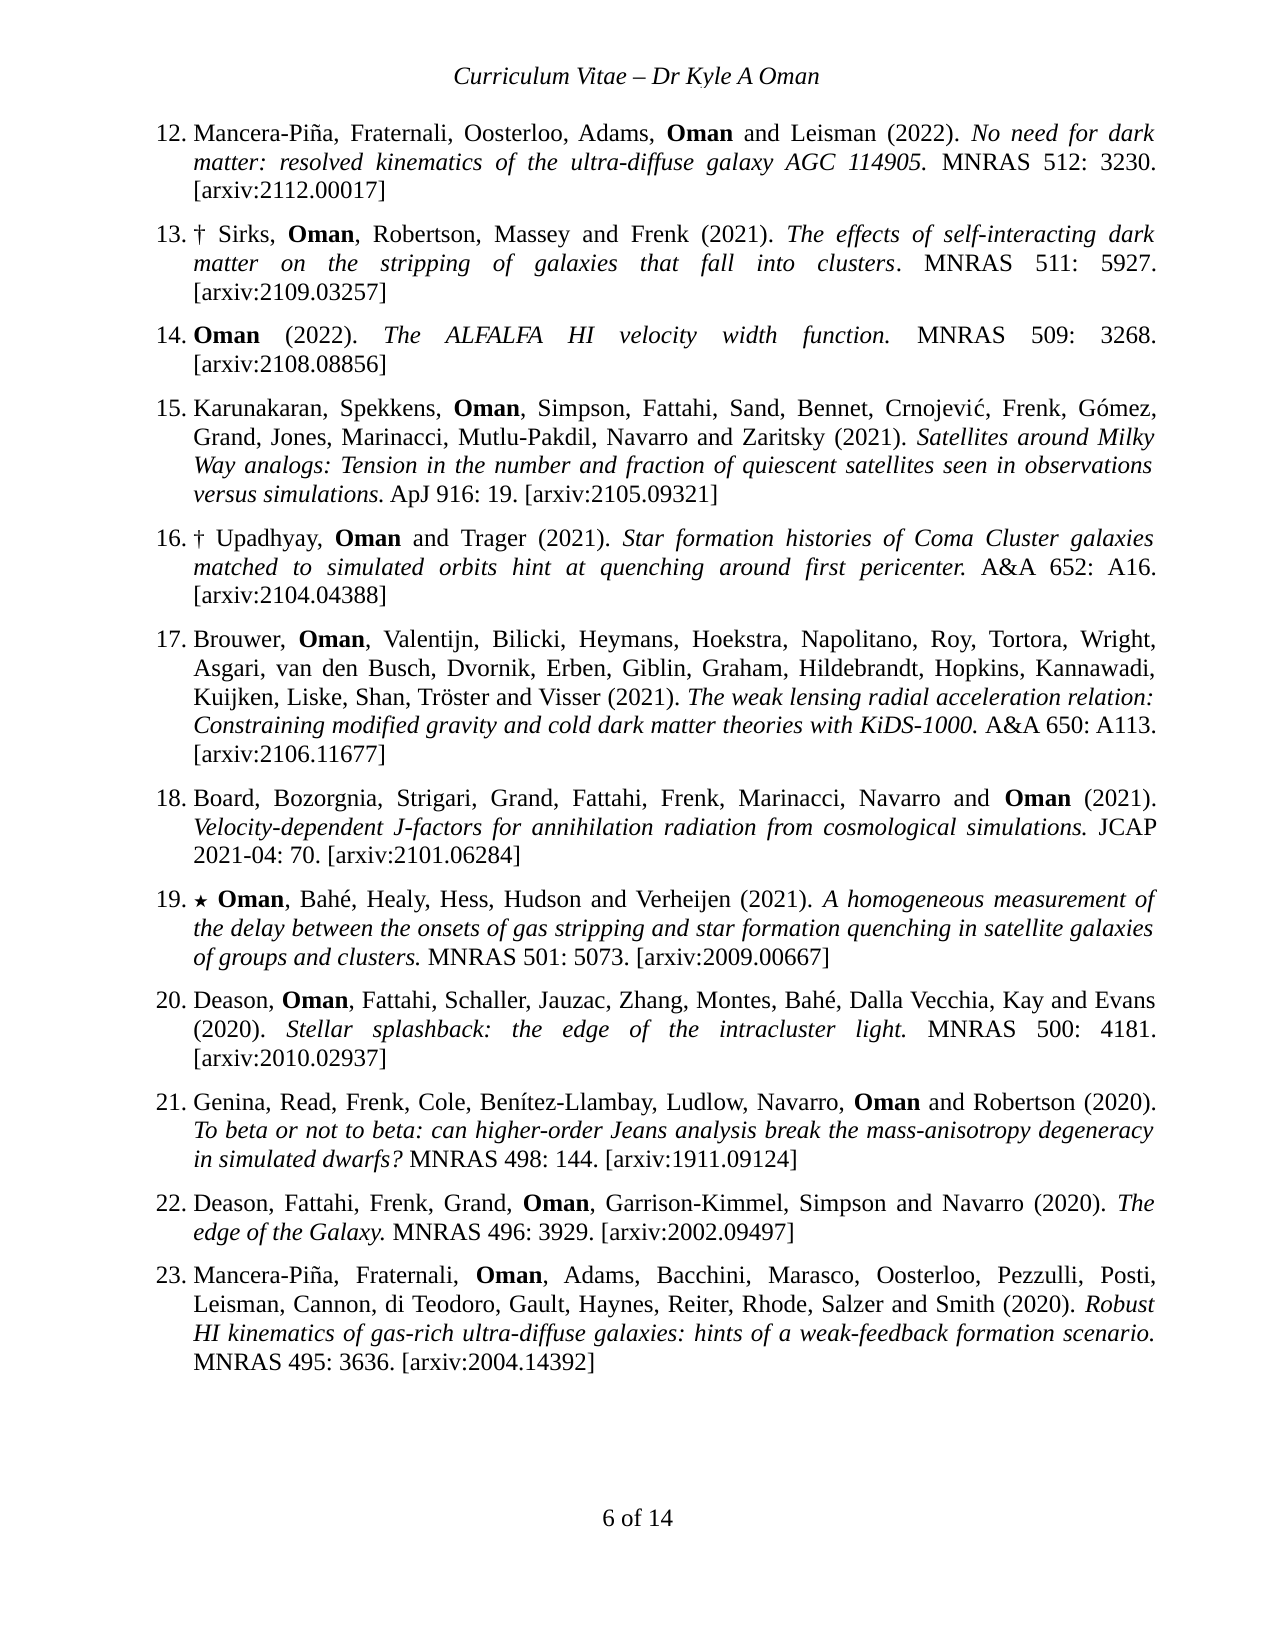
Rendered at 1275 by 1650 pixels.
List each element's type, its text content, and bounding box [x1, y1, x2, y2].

list † Sirks, Oman, Robertson, Massey and Frenk (2021). The effects of self-interacting dark matter on the stripping of galaxies that fall into clusters. MNRAS 511: 5927. [arxiv:2109.03257] [156, 219, 1157, 305]
list Mancera-Piña, Fraternali, Oosterloo, Adams, Oman and Leisman (2022). No need for dark matter: resolved kinematics of the ultra-diffuse galaxy AGC 114905. MNRAS 512: 3230. [arxiv:2112.00017] [156, 118, 1157, 204]
list Genina, Read, Frenk, Cole, Benítez-Llambay, Ludlow, Navarro, Oman and Robertson (2020). To beta or not to beta: can higher-order Jeans analysis break the mass-anisotropy degeneracy in simulated dwarfs? MNRAS 498: 144. [arxiv:1911.09124] [156, 1087, 1157, 1173]
list Karunakaran, Spekkens, Oman, Simpson, Fattahi, Sand, Bennet, Crnojević, Frenk, Gómez, Grand, Jones, Marinacci, Mutlu-Pakdil, Navarro and Zaritsky (2021). Satellites around Milky Way analogs: Tension in the number and fraction of quiescent satellites seen in observations versus simulations. ApJ 916: 19. [arxiv:2105.09321] [156, 393, 1157, 508]
list Deason, Fattahi, Frenk, Grand, Oman, Garrison-Kimmel, Simpson and Navarro (2020). The edge of the Galaxy. MNRAS 496: 3929. [arxiv:2002.09497] [156, 1188, 1157, 1245]
list † Upadhyay, Oman and Trager (2021). Star formation histories of Coma Cluster galaxies matched to simulated orbits hint at quenching around first pericenter. A&A 652: A16. [arxiv:2104.04388] [156, 523, 1157, 609]
list ★ Oman, Bahé, Healy, Hess, Hudson and Verheijen (2021). A homogeneous measurement of the delay between the onsets of gas stripping and star formation quenching in satellite galaxies of groups and clusters. MNRAS 501: 5073. [arxiv:2009.00667] [156, 884, 1157, 970]
list Deason, Oman, Fattahi, Schaller, Jauzac, Zhang, Montes, Bahé, Dalla Vecchia, Kay and Evans (2020). Stellar splashback: the edge of the intracluster light. MNRAS 500: 4181. [arxiv:2010.02937] [156, 985, 1157, 1072]
list Oman (2022). The ALFALFA HI velocity width function. MNRAS 509: 3268. [arxiv:2108.08856] [156, 320, 1157, 378]
list Brouwer, Oman, Valentijn, Bilicki, Heymans, Hoekstra, Napolitano, Roy, Tortora, Wright, Asgari, van den Busch, Dvornik, Erben, Giblin, Graham, Hildebrandt, Hopkins, Kannawadi, Kuijken, Liske, Shan, Tröster and Visser (2021). The weak lensing radial acceleration relation: Constraining modified gravity and cold dark matter theories with KiDS-1000. A&A 650: A113. [arxiv:2106.11677] [156, 624, 1157, 768]
list Board, Bozorgnia, Strigari, Grand, Fattahi, Frenk, Marinacci, Navarro and Oman (2021). Velocity-dependent J-factors for annihilation radiation from cosmological simulations. JCAP 2021-04: 70. [arxiv:2101.06284] [156, 783, 1157, 869]
list Mancera-Piña, Fraternali, Oman, Adams, Bacchini, Marasco, Oosterloo, Pezzulli, Posti, Leisman, Cannon, di Teodoro, Gault, Haynes, Reiter, Rhode, Salzer and Smith (2020). Robust HI kinematics of gas-rich ultra-diffuse galaxies: hints of a weak-feedback formation scenario. MNRAS 495: 3636. [arxiv:2004.14392] [156, 1260, 1157, 1375]
